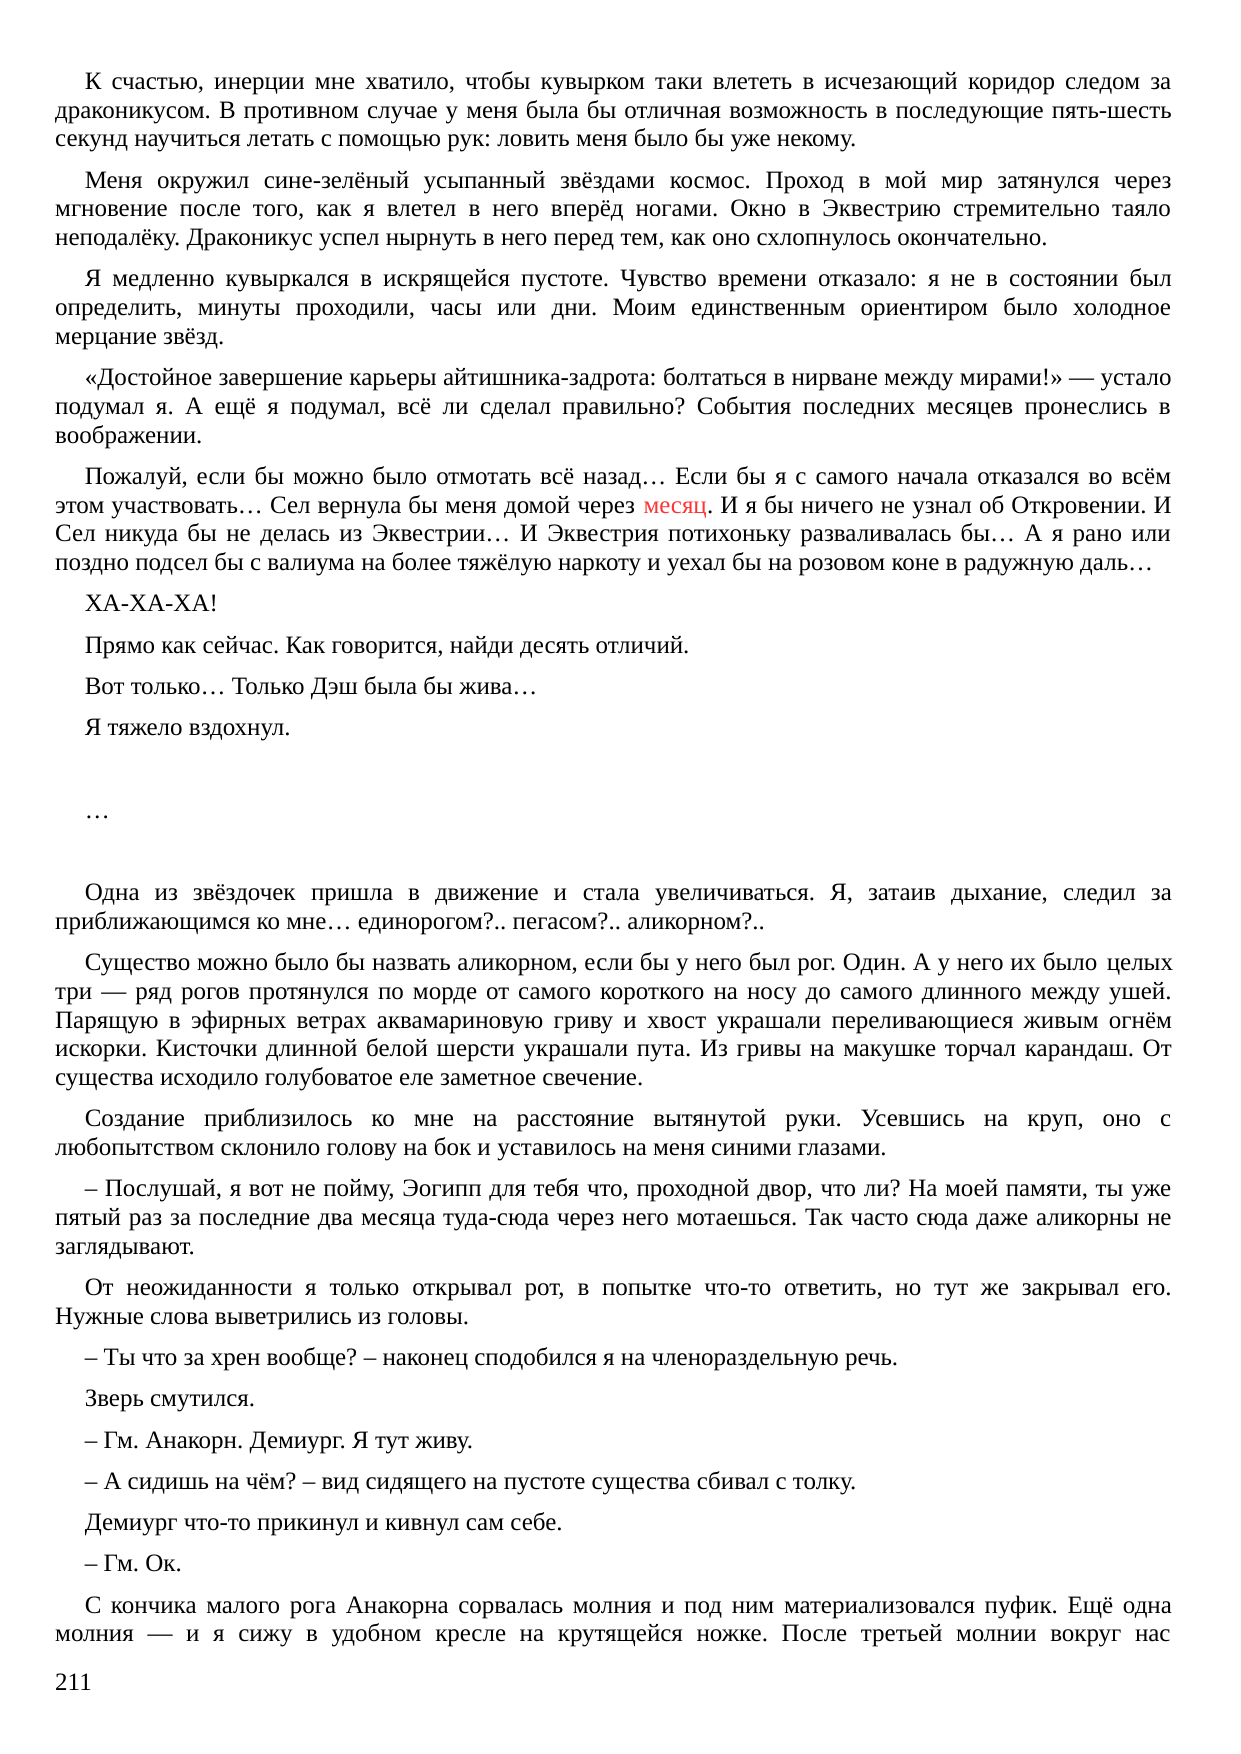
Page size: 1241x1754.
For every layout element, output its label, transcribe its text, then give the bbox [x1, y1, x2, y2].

text Меня окружил сине-зелёный усыпанный звёздами космос. Проход в мой мир затянулся через мгновение после того, как я влетел в него вперёд ногами. Окно в Эквестрию стремительно таяло неподалёку. Драконикус успел нырнуть в него перед тем, как оно схлопнулось окончательно. [55, 165, 1173, 251]
text Одна из звёздочек пришла в движение и стала увеличиваться. Я, затаив дыхание, следил за приближающимся ко мне… единорогом?.. пегасом?.. аликорном?.. [55, 877, 1173, 935]
text … [55, 795, 1173, 823]
text Создание приблизилось ко мне на расстояние вытянутой руки. Усевшись на круп, оно с любопытством склонило голову на бок и уставилось на меня синими глазами. [55, 1103, 1173, 1161]
text Я медленно кувыркался в искрящейся пустоте. Чувство времени отказало: я не в состоянии был определить, минуты проходили, часы или дни. Моим единственным ориентиром было холодное мерцание звёзд. [55, 263, 1173, 350]
text С кончика малого рога Анакорна сорвалась молния и под ним материализовался пуфик. Ещё одна молния — и я сижу в удобном кресле на крутящейся ножке. После третьей молнии вокруг нас [55, 1590, 1173, 1647]
text – Гм. Анакорн. Демиург. Я тут живу. [55, 1425, 1173, 1453]
text Пожалуй, если бы можно было отмотать всё назад… Если бы я с самого начала отказался во всём этом участвовать… Сел вернула бы меня домой через месяц. И я бы ничего не узнал об Откровении. И Сел никуда бы не делась из Эквестрии… И Эквестрия потихоньку разваливалась бы… А я рано или поздно подсел бы с валиума на более тяжёлую наркоту и уехал бы на розовом коне в радужную даль… [55, 461, 1173, 576]
text – Ты что за хрен вообще? – наконец сподобился я на членораздельную речь. [55, 1342, 1173, 1371]
text От неожиданности я только открывал рот, в попытке что-то ответить, но тут же закрывал его. Нужные слова выветрились из головы. [55, 1272, 1173, 1330]
text К счастью, инерции мне хватило, чтобы кувырком таки влететь в исчезающий коридор следом за драконикусом. В противном случае у меня была бы отличная возможность в последующие пять-шесть секунд научиться летать с помощью рук: ловить меня было бы уже некому. [55, 66, 1173, 152]
text Прямо как сейчас. Как говорится, найди десять отличий. [55, 630, 1173, 658]
text – Послушай, я вот не пойму, Эогипп для тебя что, проходной двор, что ли? На моей памяти, ты уже пятый раз за последние два месяца туда-сюда через него мотаешься. Так часто сюда даже аликорны не заглядывают. [55, 1173, 1173, 1260]
text – А сидишь на чём? – вид сидящего на пустоте существа сбивал с толку. [55, 1466, 1173, 1495]
text Существо можно было бы назвать аликорном, если бы у него был рог. Один. А у него их было целых три — ряд рогов протянулся по морде от самого короткого на носу до самого длинного между ушей. Парящую в эфирных ветрах аквамариновую гриву и хвост украшали переливающиеся живым огнём искорки. Кисточки длинной белой шерсти украшали пута. Из гривы на макушке торчал карандаш. От существа исходило голубоватое еле заметное свечение. [55, 947, 1173, 1091]
text – Гм. Ок. [55, 1548, 1173, 1577]
text «Достойное завершение карьеры айтишника-задрота: болтаться в нирване между мирами!» — устало подумал я. А ещё я подумал, всё ли сделал правильно? События последних месяцев пронеслись в воображении. [55, 362, 1173, 448]
text ХА-ХА-ХА! [55, 588, 1173, 617]
text Я тяжело вздохнул. [55, 712, 1173, 741]
text Демиург что-то прикинул и кивнул сам себе. [55, 1507, 1173, 1536]
text Зверь смутился. [55, 1383, 1173, 1412]
text Вот только… Только Дэш была бы жива… [55, 671, 1173, 700]
